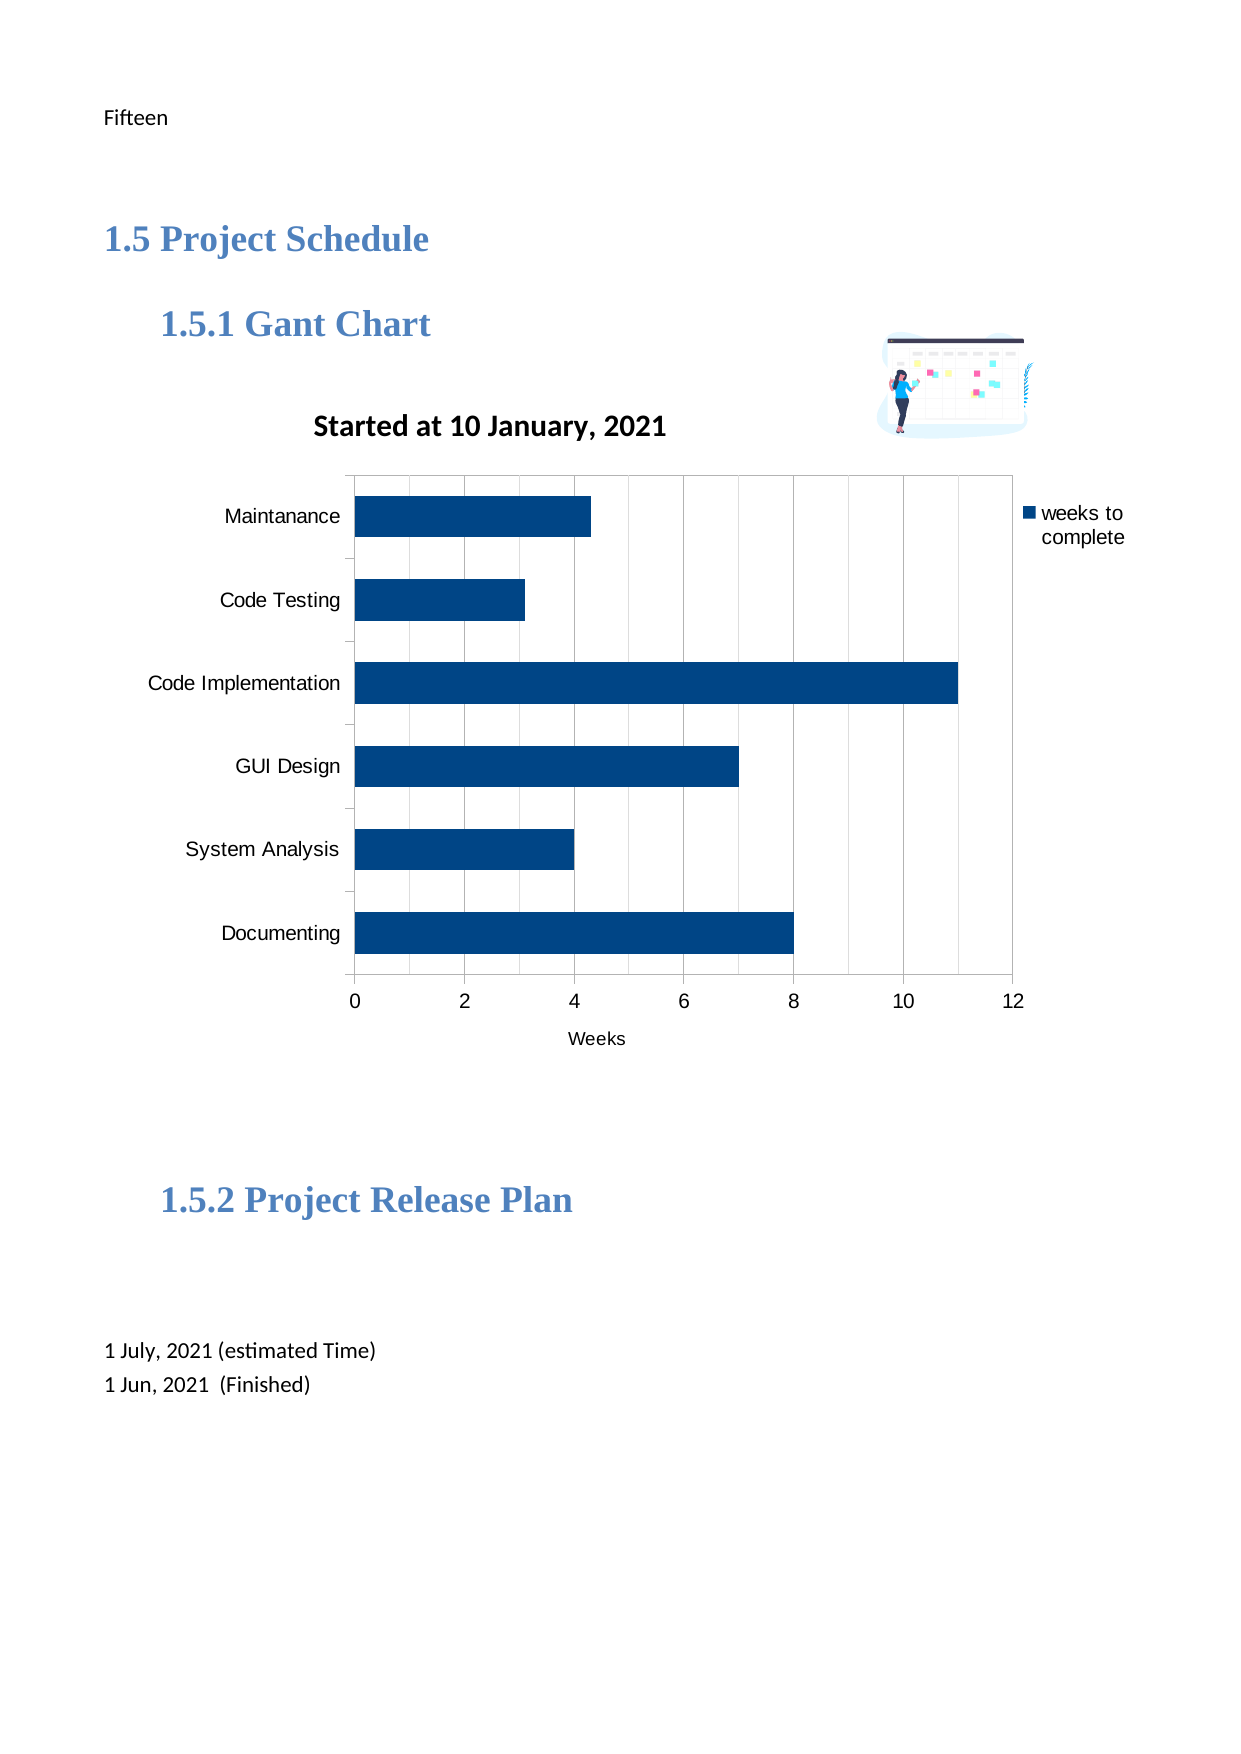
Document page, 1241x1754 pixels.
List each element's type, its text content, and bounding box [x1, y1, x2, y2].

text Started at 10 January, 2021 [103, 406, 1090, 444]
text 1 July, 2021 (estimated Time) [103, 1336, 1090, 1364]
picture [1025, 362, 1035, 370]
text 1 Jun, 2021 (Finished) [103, 1370, 1090, 1398]
subtitle 1.5.2 Project Release Plan [103, 1178, 1090, 1221]
subtitle 1.5.1 Gant Chart [103, 301, 1090, 344]
subtitle Project Schedule [103, 216, 1090, 259]
